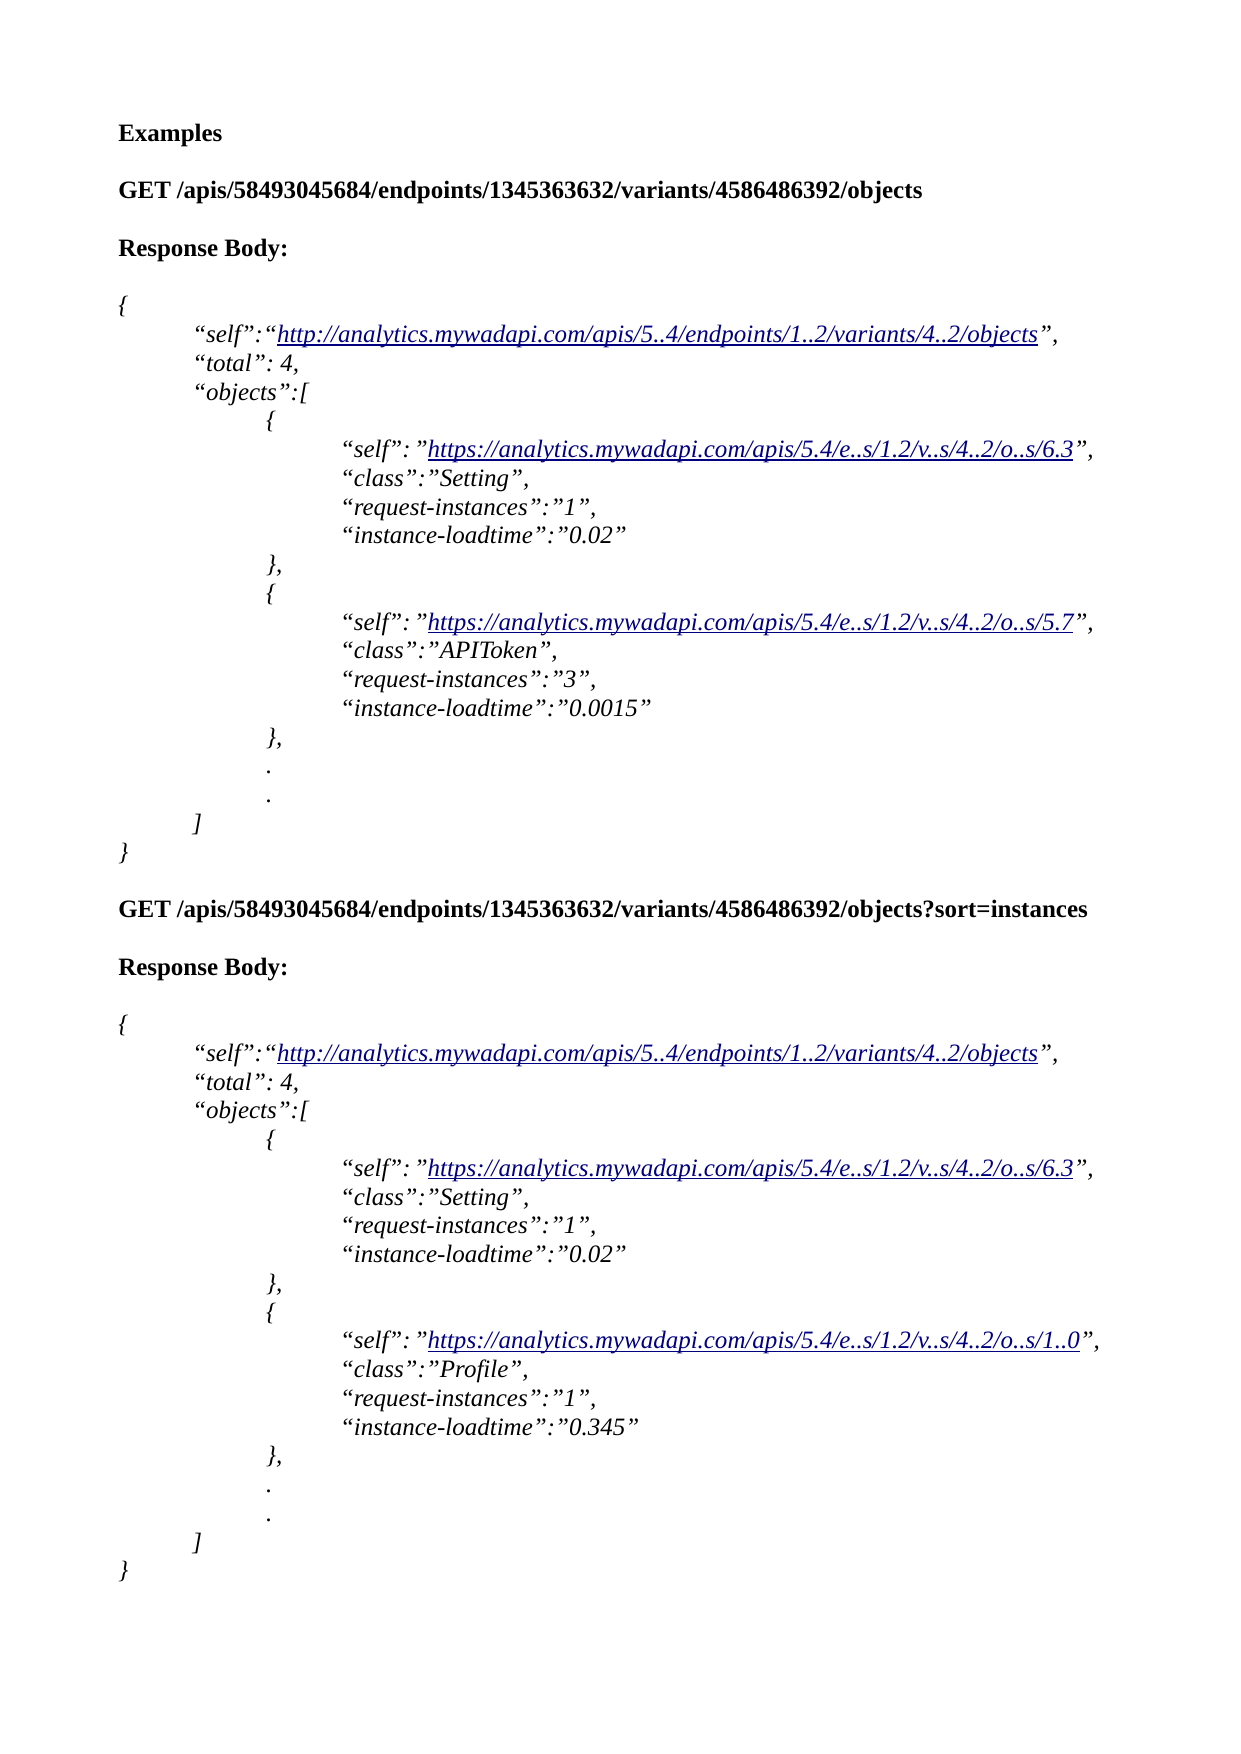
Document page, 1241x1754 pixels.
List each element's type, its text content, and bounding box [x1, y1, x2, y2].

text “objects”:[ [118, 377, 1122, 406]
text { [118, 406, 1122, 434]
text Response Body: [118, 233, 1122, 262]
text “class”:”Setting”, [118, 1182, 1122, 1211]
text “request-instances”:”3”, [118, 664, 1122, 693]
text “self”: ”https://analytics.mywadapi.com/apis/5.4/e..s/1.2/v..s/4..2/o..s/6.3”, [118, 1153, 1122, 1182]
text { [118, 578, 1122, 607]
text } [118, 1556, 1122, 1584]
text “total”: 4, [118, 348, 1122, 377]
text ] [118, 808, 1122, 837]
text }, [118, 722, 1122, 751]
text “instance-loadtime”:”0.0015” [118, 693, 1122, 722]
text . [118, 751, 1122, 779]
text “request-instances”:”1”, [118, 1211, 1122, 1239]
text Examples [118, 118, 1122, 147]
text “self”:“http://analytics.mywadapi.com/apis/5..4/endpoints/1..2/variants/4..2/objects”, [118, 1038, 1122, 1067]
text “self”: ”https://analytics.mywadapi.com/apis/5.4/e..s/1.2/v..s/4..2/o..s/5.7”, [118, 607, 1122, 636]
text “instance-loadtime”:”0.02” [118, 1239, 1122, 1268]
text { [118, 1009, 1122, 1038]
text . [118, 1498, 1122, 1527]
text { [118, 1297, 1122, 1326]
text “class”:”Profile”, [118, 1354, 1122, 1383]
text ] [118, 1527, 1122, 1556]
text }, [118, 1441, 1122, 1469]
text { [118, 291, 1122, 319]
text . [118, 779, 1122, 808]
text GET /apis/58493045684/endpoints/1345363632/variants/4586486392/objects [118, 176, 1122, 204]
text “objects”:[ [118, 1096, 1122, 1124]
text } [118, 837, 1122, 866]
text . [118, 1469, 1122, 1498]
text “request-instances”:”1”, [118, 492, 1122, 521]
text “total”: 4, [118, 1067, 1122, 1096]
text “self”:“http://analytics.mywadapi.com/apis/5..4/endpoints/1..2/variants/4..2/objects”, [118, 319, 1122, 348]
text “class”:”Setting”, [118, 463, 1122, 492]
text “request-instances”:”1”, [118, 1383, 1122, 1412]
text “instance-loadtime”:”0.345” [118, 1412, 1122, 1441]
text Response Body: [118, 952, 1122, 981]
text }, [118, 1268, 1122, 1297]
text “self”: ”https://analytics.mywadapi.com/apis/5.4/e..s/1.2/v..s/4..2/o..s/1..0”, [118, 1326, 1122, 1354]
text “instance-loadtime”:”0.02” [118, 521, 1122, 549]
text “self”: ”https://analytics.mywadapi.com/apis/5.4/e..s/1.2/v..s/4..2/o..s/6.3”, [118, 434, 1122, 463]
text { [118, 1124, 1122, 1153]
text “class”:”APIToken”, [118, 636, 1122, 664]
text }, [118, 549, 1122, 578]
text GET /apis/58493045684/endpoints/1345363632/variants/4586486392/objects?sort=instances [118, 894, 1122, 923]
